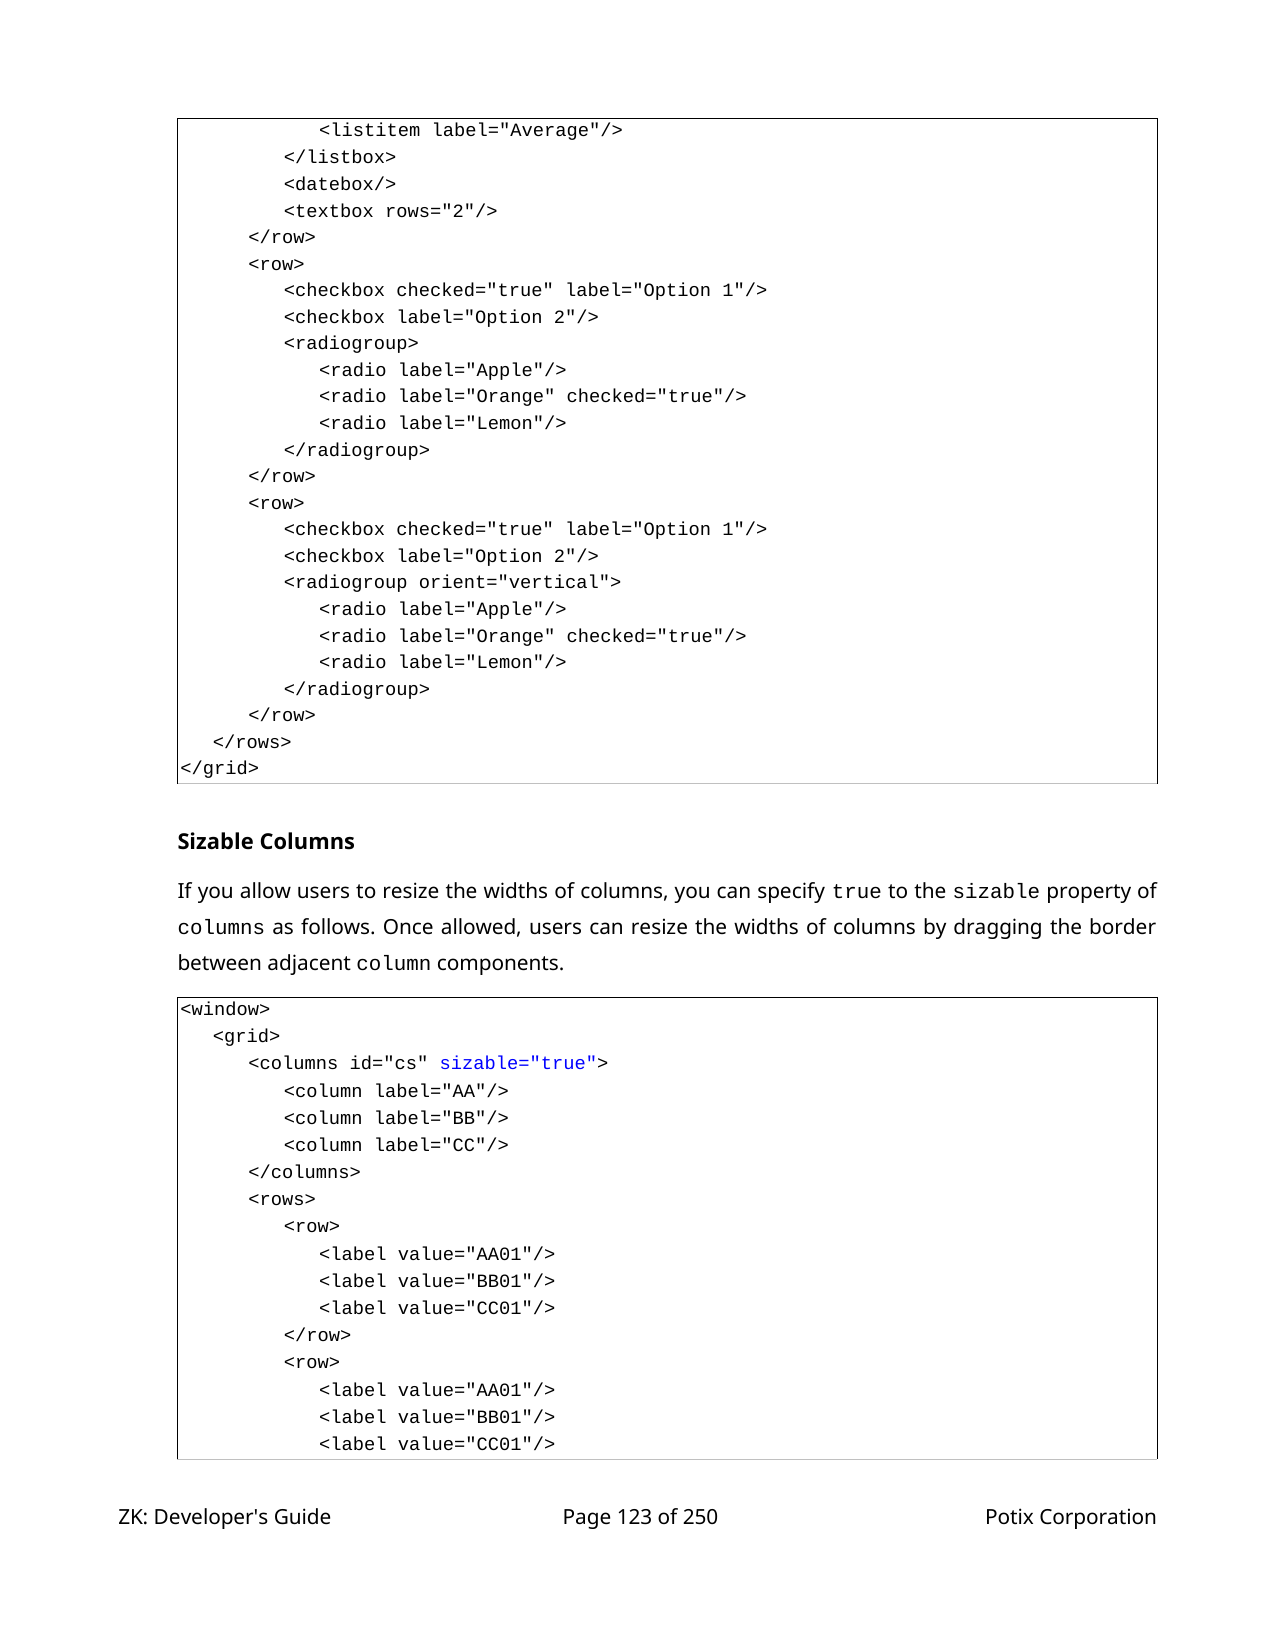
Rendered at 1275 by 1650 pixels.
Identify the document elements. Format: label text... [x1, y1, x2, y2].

text <label value="AA01"/> [178, 1242, 1157, 1266]
text <window> [178, 998, 1157, 1021]
text <label value="BB01"/> [178, 1269, 1157, 1293]
text <label value="CC01"/> [178, 1296, 1157, 1320]
text <label value="CC01"/> [178, 1432, 1157, 1459]
text <column label="BB"/> [178, 1106, 1157, 1130]
text <label value="BB01"/> [178, 1405, 1157, 1429]
text <row> [178, 1214, 1157, 1239]
text <column label="AA"/> [178, 1078, 1157, 1103]
text <row> [178, 1350, 1157, 1374]
text <columns id="cs" sizable="true"> [178, 1051, 1157, 1076]
text </row> [178, 1323, 1157, 1347]
text <grid> [178, 1024, 1157, 1048]
text </columns> [178, 1160, 1157, 1184]
text <column label="CC"/> [178, 1133, 1157, 1157]
subtitle Sizable Columns [177, 826, 1157, 856]
text If you allow users to resize the widths of columns, you can specify true to the sizable property of columns as follows. Once allowed, users can resize the widths of columns by dragging the border between adjacent column components. [177, 877, 1157, 976]
text <label value="AA01"/> [178, 1377, 1157, 1402]
text <rows> [178, 1187, 1157, 1211]
text <listitem label="Average"/> [178, 119, 1157, 142]
text </listbox> <datebox/> <textbox rows="2"/> </row> <row> <checkbox checked="true" label="Option 1"/> <checkbox label="Option 2"/> <radiogroup> <radio label="Apple"/> <radio label="Orange" checked="true"/> <radio label="Lemon"/> </radiogroup> </row> <row> <checkbox checked="true" label="Option 1"/> <checkbox label="Option 2"/> <radiogroup orient="vertical"> <radio label="Apple"/> <radio label="Orange" checked="true"/> <radio label="Lemon"/> </radiogroup> </row> </rows> </grid> [178, 145, 1157, 783]
